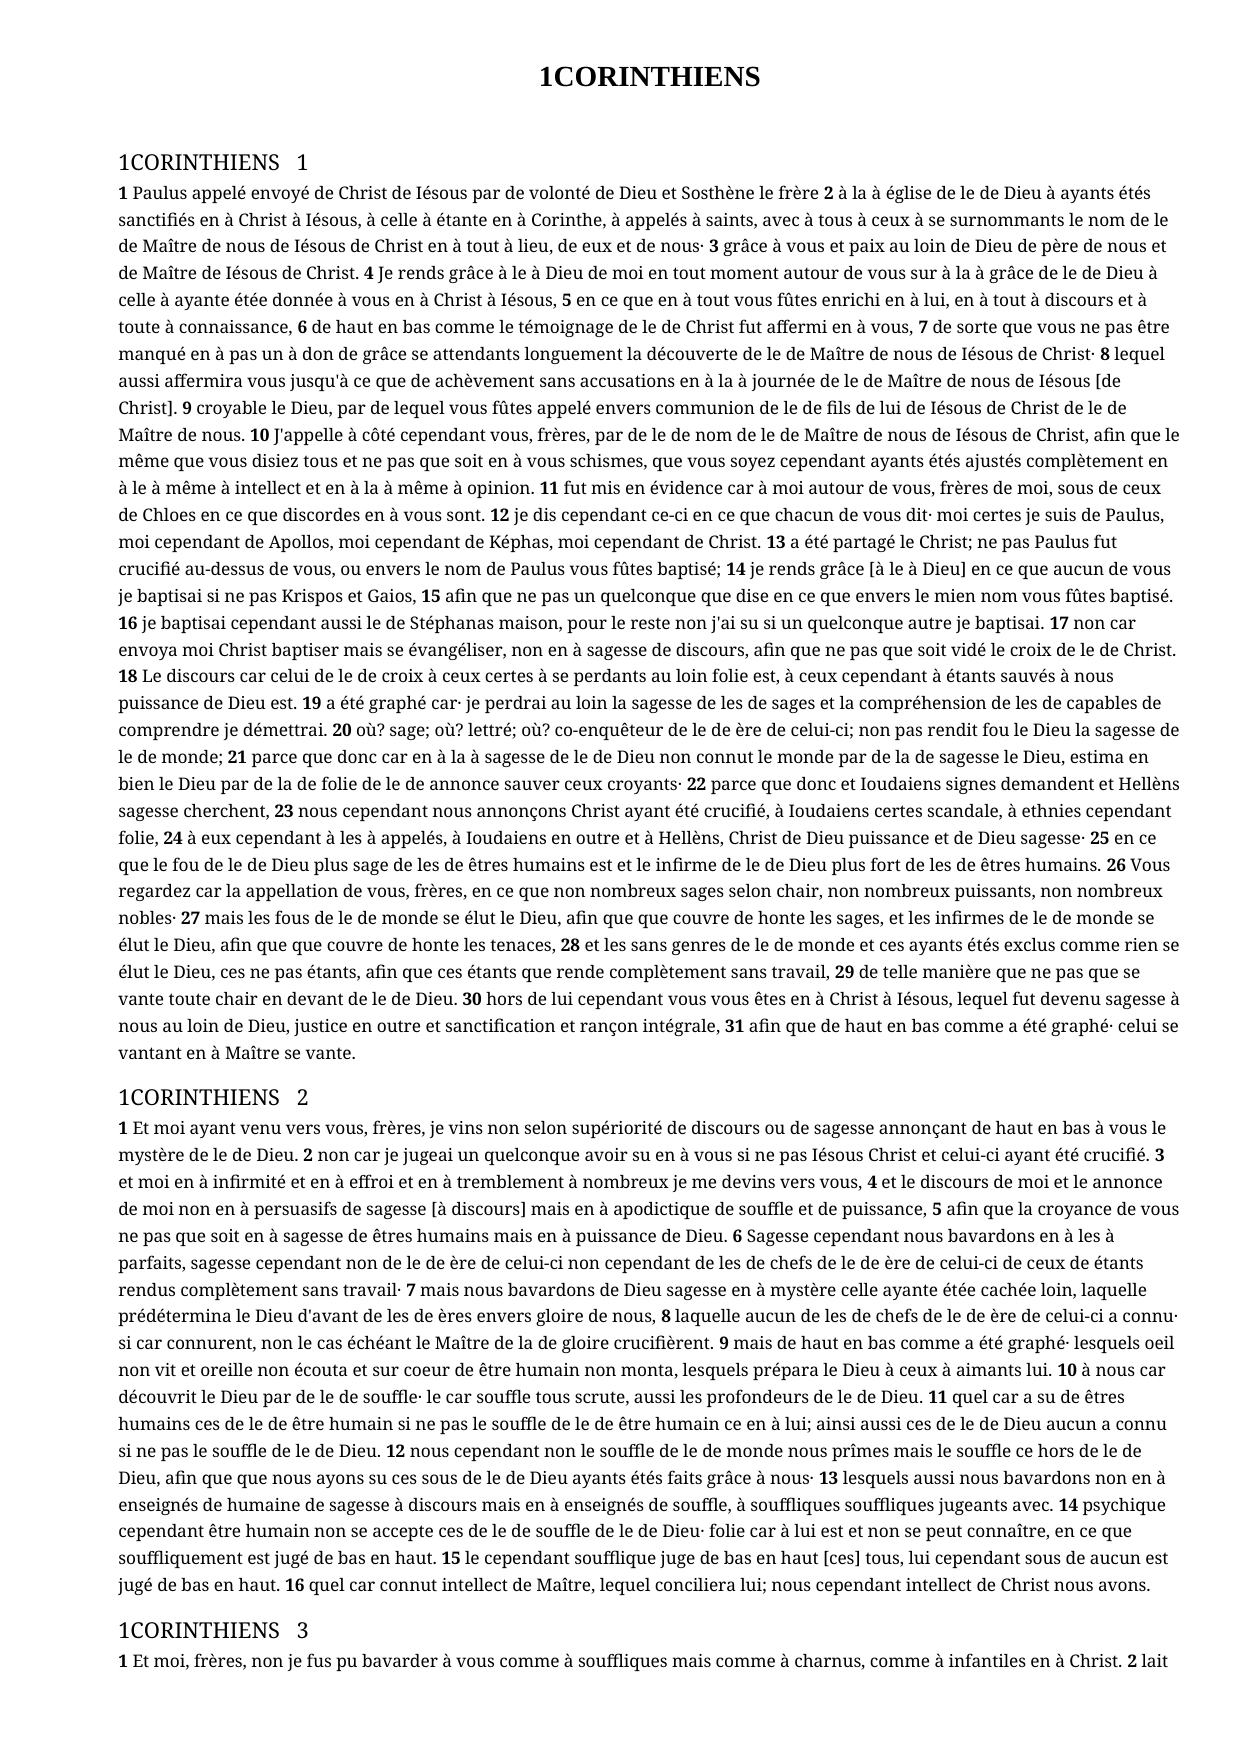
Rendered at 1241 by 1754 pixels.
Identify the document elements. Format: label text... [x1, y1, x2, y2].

subtitle 1CORINTHIENS [118, 59, 1181, 93]
text 1 Paulus appelé envoyé de Christ de Iésous par de volonté de Dieu et Sosthène le frère 2 à la à église de le de Dieu à ayants étés sanctifiés en à Christ à Iésous, à celle à étante en à Corinthe, à appelés à saints, avec à tous à ceux à se surnommants le nom de le de Maître de nous de Iésous de Christ en à tout à lieu, de eux et de nous· 3 grâce à vous et paix au loin de Dieu de père de nous et de Maître de Iésous de Christ. 4 Je rends grâce à le à Dieu de moi en tout moment autour de vous sur à la à grâce de le de Dieu à celle à ayante étée donnée à vous en à Christ à Iésous, 5 en ce que en à tout vous fûtes enrichi en à lui, en à tout à discours et à toute à connaissance, 6 de haut en bas comme le témoignage de le de Christ fut affermi en à vous, 7 de sorte que vous ne pas être manqué en à pas un à don de grâce se attendants longuement la découverte de le de Maître de nous de Iésous de Christ· 8 lequel aussi affermira vous jusqu'à ce que de achèvement sans accusations en à la à journée de le de Maître de nous de Iésous [de Christ]. 9 croyable le Dieu, par de lequel vous fûtes appelé envers communion de le de fils de lui de Iésous de Christ de le de Maître de nous. 10 J'appelle à côté cependant vous, frères, par de le de nom de le de Maître de nous de Iésous de Christ, afin que le même que vous disiez tous et ne pas que soit en à vous schismes, que vous soyez cependant ayants étés ajustés complètement en à le à même à intellect et en à la à même à opinion. 11 fut mis en évidence car à moi autour de vous, frères de moi, sous de ceux de Chloes en ce que discordes en à vous sont. 12 je dis cependant ce-ci en ce que chacun de vous dit· moi certes je suis de Paulus, moi cependant de Apollos, moi cependant de Képhas, moi cependant de Christ. 13 a été partagé le Christ; ne pas Paulus fut crucifié au-dessus de vous, ou envers le nom de Paulus vous fûtes baptisé; 14 je rends grâce [à le à Dieu] en ce que aucun de vous je baptisai si ne pas Krispos et Gaios, 15 afin que ne pas un quelconque que dise en ce que envers le mien nom vous fûtes baptisé. 16 je baptisai cependant aussi le de Stéphanas maison, pour le reste non j'ai su si un quelconque autre je baptisai. 17 non car envoya moi Christ baptiser mais se évangéliser, non en à sagesse de discours, afin que ne pas que soit vidé le croix de le de Christ. 18 Le discours car celui de le de croix à ceux certes à se perdants au loin folie est, à ceux cependant à étants sauvés à nous puissance de Dieu est. 19 a été graphé car· je perdrai au loin la sagesse de les de sages et la compréhension de les de capables de comprendre je démettrai. 20 où? sage; où? lettré; où? co-enquêteur de le de ère de celui-ci; non pas rendit fou le Dieu la sagesse de le de monde; 21 parce que donc car en à la à sagesse de le de Dieu non connut le monde par de la de sagesse le Dieu, estima en bien le Dieu par de la de folie de le de annonce sauver ceux croyants· 22 parce que donc et Ioudaiens signes demandent et Hellèns sagesse cherchent, 23 nous cependant nous annonçons Christ ayant été crucifié, à Ioudaiens certes scandale, à ethnies cependant folie, 24 à eux cependant à les à appelés, à Ioudaiens en outre et à Hellèns, Christ de Dieu puissance et de Dieu sagesse· 25 en ce que le fou de le de Dieu plus sage de les de êtres humains est et le infirme de le de Dieu plus fort de les de êtres humains. 26 Vous regardez car la appellation de vous, frères, en ce que non nombreux sages selon chair, non nombreux puissants, non nombreux nobles· 27 mais les fous de le de monde se élut le Dieu, afin que que couvre de honte les sages, et les infirmes de le de monde se élut le Dieu, afin que que couvre de honte les tenaces, 28 et les sans genres de le de monde et ces ayants étés exclus comme rien se élut le Dieu, ces ne pas étants, afin que ces étants que rende complètement sans travail, 29 de telle manière que ne pas que se vante toute chair en devant de le de Dieu. 30 hors de lui cependant vous vous êtes en à Christ à Iésous, lequel fut devenu sagesse à nous au loin de Dieu, justice en outre et sanctification et rançon intégrale, 31 afin que de haut en bas comme a été graphé· celui se vantant en à Maître se vante. [118, 181, 1181, 1064]
text 1CORINTHIENS 1 [118, 147, 1181, 176]
text 1 Et moi ayant venu vers vous, frères, je vins non selon supériorité de discours ou de sagesse annonçant de haut en bas à vous le mystère de le de Dieu. 2 non car je jugeai un quelconque avoir su en à vous si ne pas Iésous Christ et celui-ci ayant été crucifié. 3 et moi en à infirmité et en à effroi et en à tremblement à nombreux je me devins vers vous, 4 et le discours de moi et le annonce de moi non en à persuasifs de sagesse [à discours] mais en à apodictique de souffle et de puissance, 5 afin que la croyance de vous ne pas que soit en à sagesse de êtres humains mais en à puissance de Dieu. 6 Sagesse cependant nous bavardons en à les à parfaits, sagesse cependant non de le de ère de celui-ci non cependant de les de chefs de le de ère de celui-ci de ceux de étants rendus complètement sans travail· 7 mais nous bavardons de Dieu sagesse en à mystère celle ayante étée cachée loin, laquelle prédétermina le Dieu d'avant de les de ères envers gloire de nous, 8 laquelle aucun de les de chefs de le de ère de celui-ci a connu· si car connurent, non le cas échéant le Maître de la de gloire crucifièrent. 9 mais de haut en bas comme a été graphé· lesquels oeil non vit et oreille non écouta et sur coeur de être humain non monta, lesquels prépara le Dieu à ceux à aimants lui. 10 à nous car découvrit le Dieu par de le de souffle· le car souffle tous scrute, aussi les profondeurs de le de Dieu. 11 quel car a su de êtres humains ces de le de être humain si ne pas le souffle de le de être humain ce en à lui; ainsi aussi ces de le de Dieu aucun a connu si ne pas le souffle de le de Dieu. 12 nous cependant non le souffle de le de monde nous prîmes mais le souffle ce hors de le de Dieu, afin que que nous ayons su ces sous de le de Dieu ayants étés faits grâce à nous· 13 lesquels aussi nous bavardons non en à enseignés de humaine de sagesse à discours mais en à enseignés de souffle, à souffliques souffliques jugeants avec. 14 psychique cependant être humain non se accepte ces de le de souffle de le de Dieu· folie car à lui est et non se peut connaître, en ce que souffliquement est jugé de bas en haut. 15 le cependant soufflique juge de bas en haut [ces] tous, lui cependant sous de aucun est jugé de bas en haut. 16 quel car connut intellect de Maître, lequel conciliera lui; nous cependant intellect de Christ nous avons. [118, 1116, 1181, 1597]
text 1CORINTHIENS 3 [118, 1615, 1181, 1644]
text 1 Et moi, frères, non je fus pu bavarder à vous comme à souffliques mais comme à charnus, comme à infantiles en à Christ. 2 lait [118, 1649, 1181, 1672]
text 1CORINTHIENS 2 [118, 1082, 1181, 1112]
